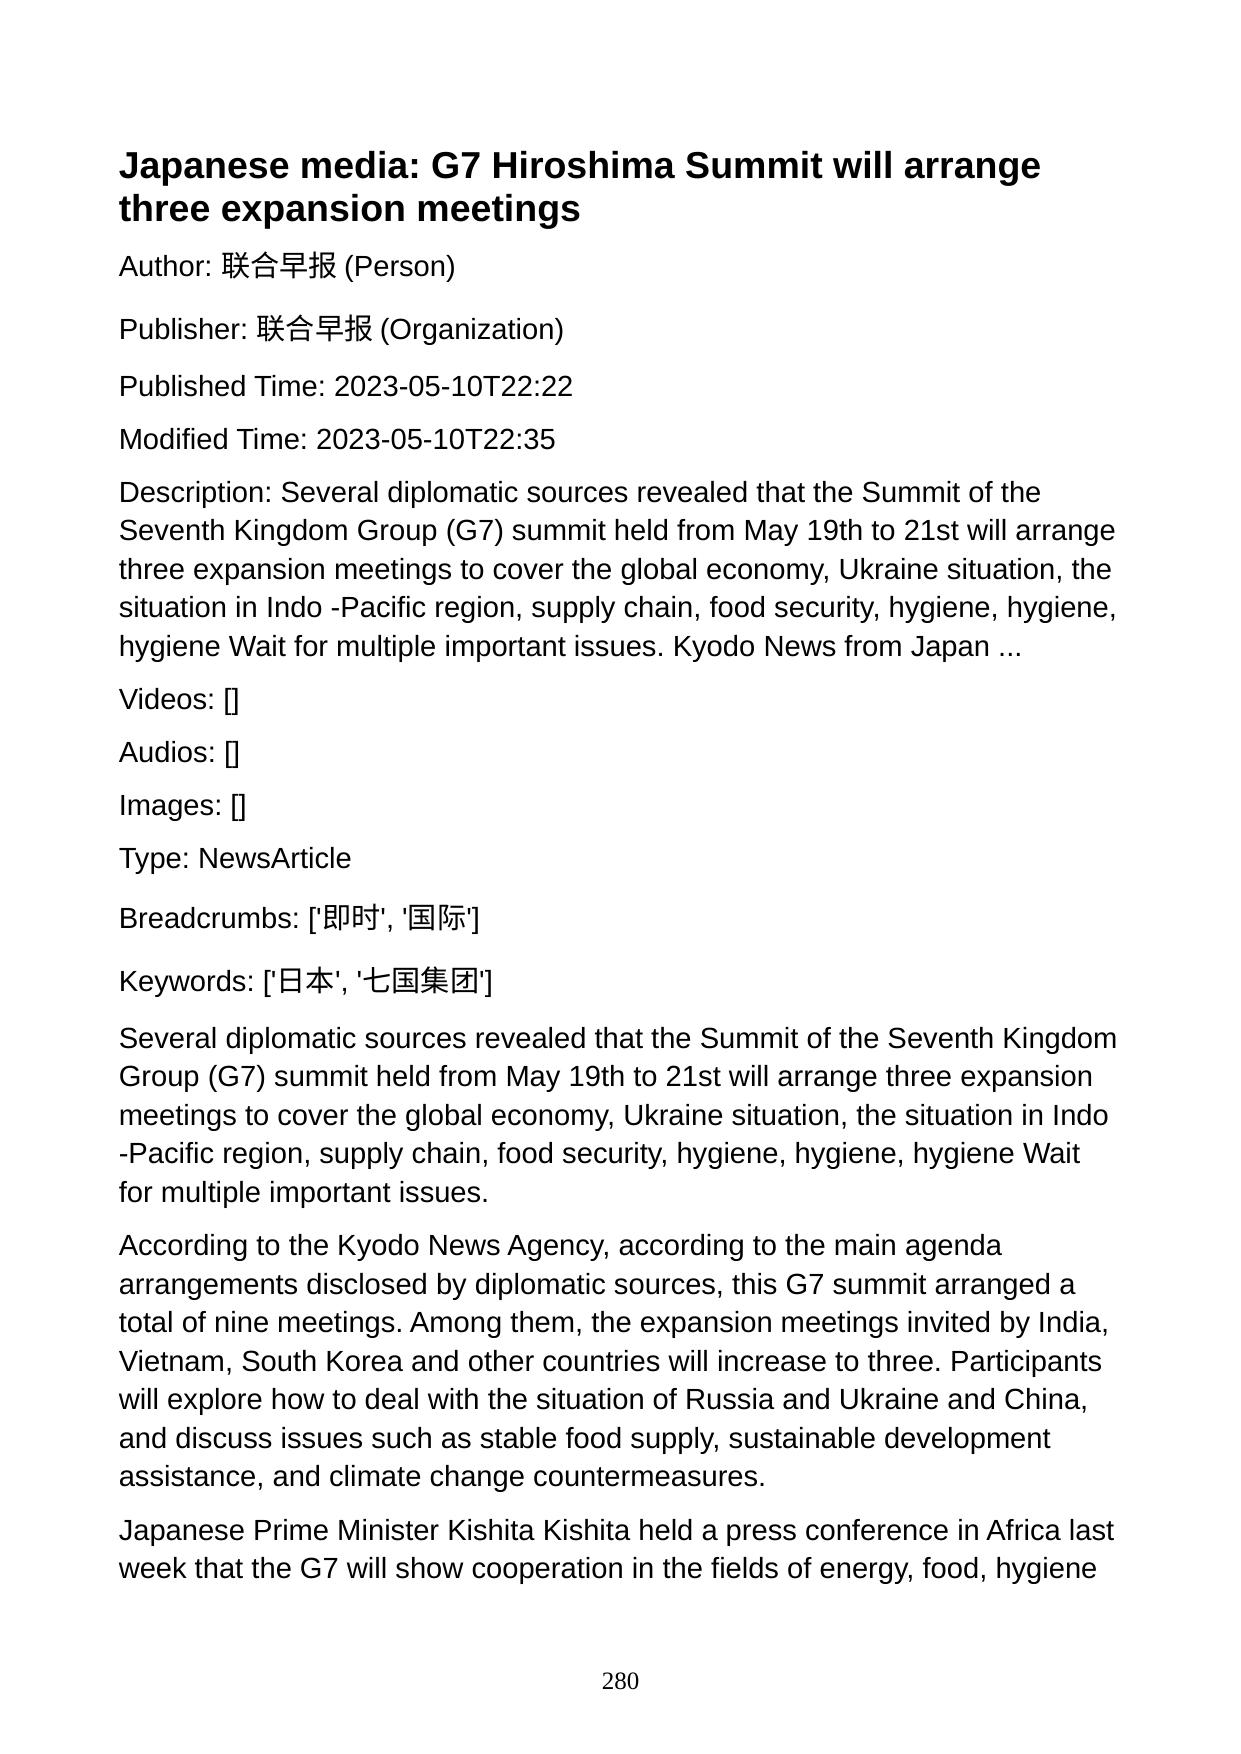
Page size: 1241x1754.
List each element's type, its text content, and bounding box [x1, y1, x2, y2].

text Publisher: 联合早报 (Organization) [118, 305, 1122, 348]
text Description: Several diplomatic sources revealed that the Summit of the Seventh Kingdom Group (G7) summit held from May 19th to 21st will arrange three expansion meetings to cover the global economy, Ukraine situation, the situation in Indo -Pacific region, supply chain, food security, hygiene, hygiene, hygiene Wait for multiple important issues. Kyodo News from Japan ... [118, 475, 1122, 662]
text Published Time: 2023-05-10T22:22 [118, 368, 1122, 402]
text Type: NewsArticle [118, 841, 1122, 875]
text Keywords: ['日本', '七国集团'] [118, 958, 1122, 1000]
subtitle Japanese media: G7 Hiroshima Summit will arrange three expansion meetings [118, 143, 1122, 230]
text Audios: [] [118, 735, 1122, 769]
text Japanese Prime Minister Kishita Kishita held a press conference in Africa last week that the G7 will show cooperation in the fields of energy, food, hygiene [118, 1512, 1122, 1584]
text Modified Time: 2023-05-10T22:35 [118, 422, 1122, 455]
text Breadcrumbs: ['即时', '国际'] [118, 894, 1122, 937]
text Images: [] [118, 788, 1122, 822]
text According to the Kyodo News Agency, according to the main agenda arrangements disclosed by diplomatic sources, this G7 summit arranged a total of nine meetings. Among them, the expansion meetings invited by India, Vietnam, South Korea and other countries will increase to three. Participants will explore how to deal with the situation of Russia and Ukraine and China, and discuss issues such as stable food supply, sustainable development assistance, and climate change countermeasures. [118, 1228, 1122, 1493]
text Videos: [] [118, 682, 1122, 716]
text Several diplomatic sources revealed that the Summit of the Seventh Kingdom Group (G7) summit held from May 19th to 21st will arrange three expansion meetings to cover the global economy, Ukraine situation, the situation in Indo -Pacific region, supply chain, food security, hygiene, hygiene, hygiene Wait for multiple important issues. [118, 1021, 1122, 1208]
text Author: 联合早报 (Person) [118, 242, 1122, 284]
